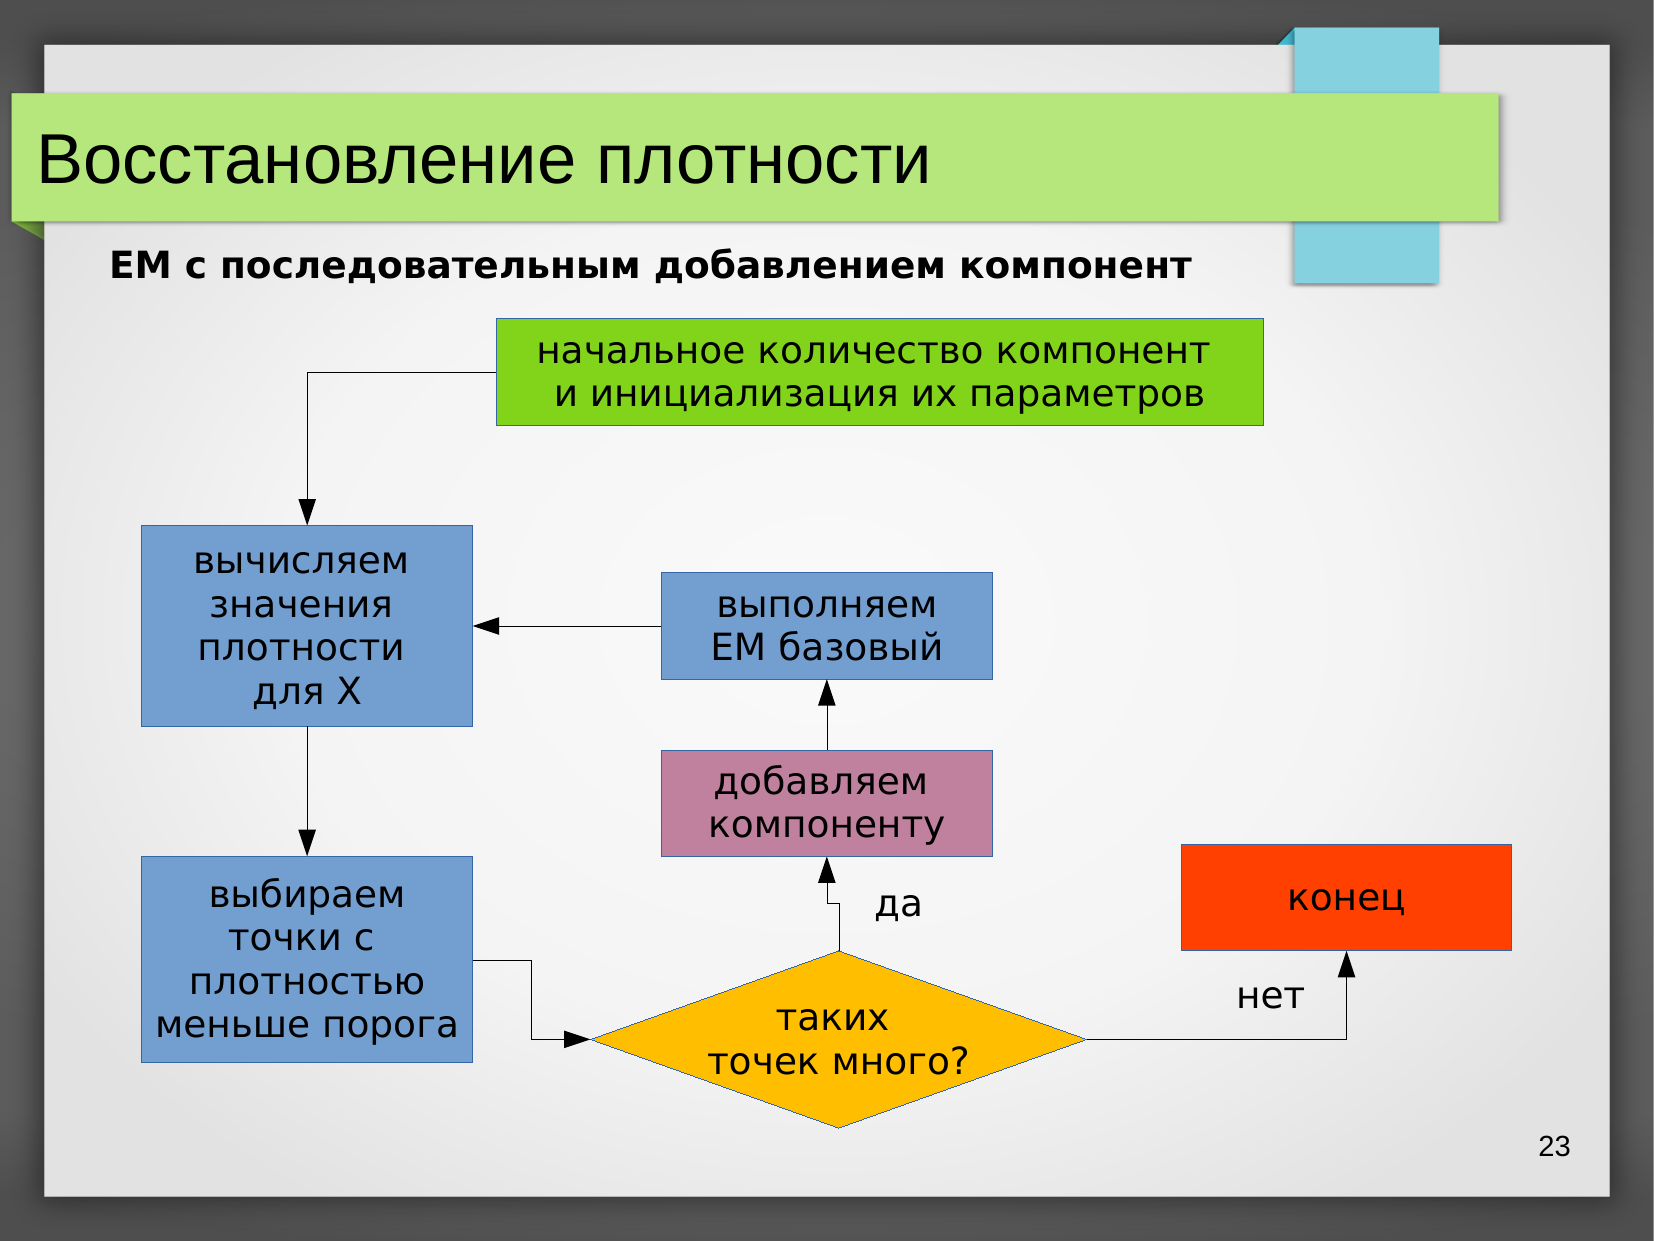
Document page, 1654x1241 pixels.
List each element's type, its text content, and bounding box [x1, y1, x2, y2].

text_box начальное количество компонент и инициализация их параметров [496, 318, 1264, 426]
text_box конец [1181, 844, 1512, 951]
text_box вычисляем значения плотности для X [141, 525, 473, 727]
text_box выполняем ЕМ базовый [661, 572, 993, 680]
picture [0, 0, 1654, 1241]
text_box добавляем компоненту [661, 750, 993, 857]
title Восстановление плотности [35, 118, 1489, 200]
text_box выбираем точки с плотностью меньше порога [141, 856, 473, 1063]
text_box EM с последовательным добавлением компонент [94, 236, 1229, 296]
text_box таких точек много? [591, 950, 1086, 1129]
